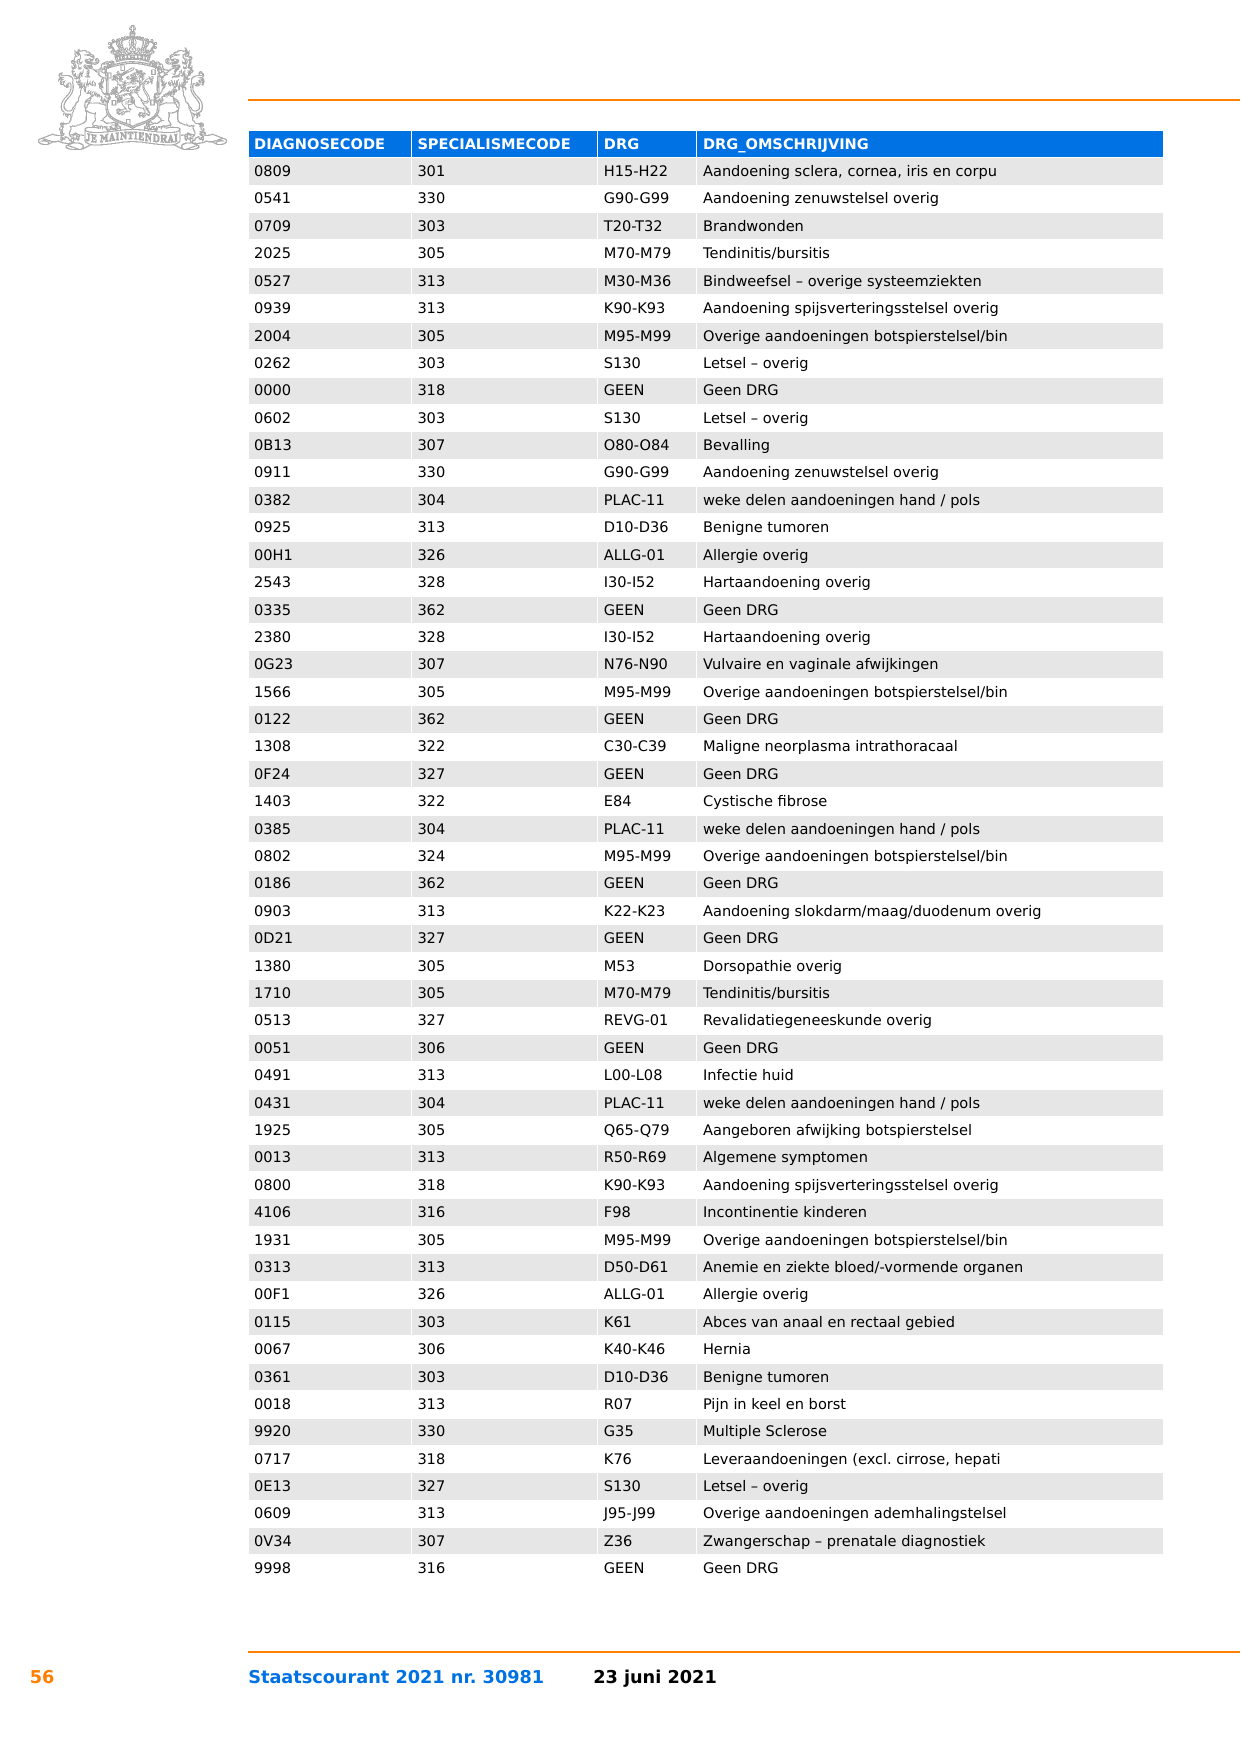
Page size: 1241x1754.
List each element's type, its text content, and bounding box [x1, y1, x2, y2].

table_cell 2025 [249, 241, 411, 267]
table_cell M53 [598, 953, 696, 979]
table_cell 324 [412, 843, 597, 869]
table_cell 0000 [249, 378, 411, 404]
table_cell D50-D61 [598, 1254, 696, 1281]
table_cell Bindweefsel – overige systeemziekten [697, 268, 1163, 294]
table_cell 305 [412, 1227, 597, 1253]
table_cell S130 [598, 350, 696, 376]
table_cell Overige aandoeningen botspierstelsel/bin [697, 843, 1163, 869]
table_cell 316 [412, 1556, 597, 1582]
table_cell 1566 [249, 679, 411, 705]
table_cell M70-M79 [598, 980, 696, 1007]
table_cell 313 [412, 898, 597, 924]
table_cell K76 [598, 1446, 696, 1472]
table_cell GEEN [598, 378, 696, 404]
table_cell 303 [412, 1364, 597, 1390]
table_cell weke delen aandoeningen hand / pols [697, 1090, 1163, 1116]
table_cell Letsel – overig [697, 1473, 1163, 1500]
table_cell Allergie overig [697, 1282, 1163, 1308]
table_cell 1931 [249, 1227, 411, 1253]
table_cell M30-M36 [598, 268, 696, 294]
table_cell I30-I52 [598, 624, 696, 650]
table_cell 362 [412, 597, 597, 623]
table_cell 362 [412, 706, 597, 733]
table_cell Overige aandoeningen botspierstelsel/bin [697, 679, 1163, 705]
table_cell Aandoening sclera, cornea, iris en corpu [697, 158, 1163, 185]
table_cell 326 [412, 542, 597, 568]
table_cell Aandoening slokdarm/maag/duodenum overig [697, 898, 1163, 924]
table_cell 0D21 [249, 925, 411, 952]
table_cell D10-D36 [598, 1364, 696, 1390]
table_cell REVG-01 [598, 1008, 696, 1034]
table_cell 313 [412, 295, 597, 322]
table_cell M95-M99 [598, 679, 696, 705]
table_cell ALLG-01 [598, 1282, 696, 1308]
table_cell M95-M99 [598, 1227, 696, 1253]
table_cell 327 [412, 1473, 597, 1500]
table_cell PLAC-11 [598, 816, 696, 842]
table_cell GEEN [598, 1035, 696, 1061]
table_cell Hernia [697, 1336, 1163, 1363]
table_cell 0186 [249, 871, 411, 897]
table_cell K22-K23 [598, 898, 696, 924]
table_cell 1925 [249, 1117, 411, 1143]
table_cell M95-M99 [598, 843, 696, 869]
table_cell 328 [412, 569, 597, 596]
table_cell weke delen aandoeningen hand / pols [697, 487, 1163, 513]
table_cell 0903 [249, 898, 411, 924]
table_cell 0262 [249, 350, 411, 376]
table_header DIAGNOSECODE [249, 131, 411, 157]
table_cell G90-G99 [598, 186, 696, 212]
table_cell 0B13 [249, 432, 411, 459]
table_cell Geen DRG [697, 1035, 1163, 1061]
table_cell K61 [598, 1309, 696, 1335]
table_cell Anemie en ziekte bloed/-vormende organen [697, 1254, 1163, 1281]
table_cell S130 [598, 1473, 696, 1500]
table_cell Geen DRG [697, 597, 1163, 623]
table_cell 305 [412, 980, 597, 1007]
table_cell Aandoening spijsverteringsstelsel overig [697, 1172, 1163, 1198]
table_cell Cystische fibrose [697, 789, 1163, 815]
table_cell 0013 [249, 1145, 411, 1171]
table_cell 307 [412, 1528, 597, 1554]
table_cell Abces van anaal en rectaal gebied [697, 1309, 1163, 1335]
table_cell R50-R69 [598, 1145, 696, 1171]
table_cell Tendinitis/bursitis [697, 980, 1163, 1007]
table_cell 0717 [249, 1446, 411, 1472]
table_cell D10-D36 [598, 515, 696, 541]
table_cell 0939 [249, 295, 411, 322]
table_cell 318 [412, 1172, 597, 1198]
table_cell GEEN [598, 706, 696, 733]
table_cell Aandoening spijsverteringsstelsel overig [697, 295, 1163, 322]
table_cell 313 [412, 268, 597, 294]
table_cell Geen DRG [697, 871, 1163, 897]
table_cell G35 [598, 1419, 696, 1445]
table_cell E84 [598, 789, 696, 815]
table_cell 0F24 [249, 761, 411, 787]
table_cell 305 [412, 1117, 597, 1143]
table_cell 0E13 [249, 1473, 411, 1500]
table_cell G90-G99 [598, 460, 696, 486]
table_cell 0800 [249, 1172, 411, 1198]
table_cell Overige aandoeningen ademhalingstelsel [697, 1501, 1163, 1527]
table_cell 0431 [249, 1090, 411, 1116]
table_cell 0051 [249, 1035, 411, 1061]
table_cell Aandoening zenuwstelsel overig [697, 460, 1163, 486]
table_cell T20-T32 [598, 213, 696, 239]
table_cell Z36 [598, 1528, 696, 1554]
table_cell GEEN [598, 871, 696, 897]
table_cell N76-N90 [598, 651, 696, 678]
table_cell Overige aandoeningen botspierstelsel/bin [697, 1227, 1163, 1253]
table_header DRG [598, 131, 696, 157]
table_cell Geen DRG [697, 761, 1163, 787]
table_cell S130 [598, 405, 696, 431]
table_cell 9920 [249, 1419, 411, 1445]
table_cell Incontinentie kinderen [697, 1199, 1163, 1226]
table_cell K90-K93 [598, 295, 696, 322]
table_cell 301 [412, 158, 597, 185]
table_cell 0602 [249, 405, 411, 431]
table_cell 330 [412, 1419, 597, 1445]
table_cell 362 [412, 871, 597, 897]
table_cell Hartaandoening overig [697, 624, 1163, 650]
table_cell K90-K93 [598, 1172, 696, 1198]
table_cell Benigne tumoren [697, 515, 1163, 541]
table_cell Multiple Sclerose [697, 1419, 1163, 1445]
table_cell 313 [412, 1254, 597, 1281]
table_cell 00F1 [249, 1282, 411, 1308]
table_cell 322 [412, 789, 597, 815]
table_cell 0361 [249, 1364, 411, 1390]
table_cell 0513 [249, 1008, 411, 1034]
table_cell PLAC-11 [598, 487, 696, 513]
table_cell GEEN [598, 597, 696, 623]
table_cell ALLG-01 [598, 542, 696, 568]
table_cell Pijn in keel en borst [697, 1391, 1163, 1417]
table_cell M70-M79 [598, 241, 696, 267]
table_cell J95-J99 [598, 1501, 696, 1527]
table_cell 313 [412, 1145, 597, 1171]
table_cell I30-I52 [598, 569, 696, 596]
table_cell 327 [412, 925, 597, 952]
table_cell K40-K46 [598, 1336, 696, 1363]
table_cell M95-M99 [598, 323, 696, 349]
table_cell 303 [412, 350, 597, 376]
table_cell 1308 [249, 734, 411, 760]
table_cell 0802 [249, 843, 411, 869]
table_cell 2543 [249, 569, 411, 596]
table_cell Geen DRG [697, 378, 1163, 404]
table_cell Geen DRG [697, 925, 1163, 952]
table_cell 0491 [249, 1063, 411, 1089]
table_cell 2380 [249, 624, 411, 650]
table_cell 4106 [249, 1199, 411, 1226]
table_cell O80-O84 [598, 432, 696, 459]
table_cell 305 [412, 953, 597, 979]
table_cell Geen DRG [697, 706, 1163, 733]
table_cell 9998 [249, 1556, 411, 1582]
table_cell 304 [412, 816, 597, 842]
table_cell Aandoening zenuwstelsel overig [697, 186, 1163, 212]
table_cell Aangeboren afwijking botspierstelsel [697, 1117, 1163, 1143]
table_cell 00H1 [249, 542, 411, 568]
table_cell 326 [412, 1282, 597, 1308]
table_cell 305 [412, 679, 597, 705]
table_cell R07 [598, 1391, 696, 1417]
table_cell Hartaandoening overig [697, 569, 1163, 596]
table_cell 316 [412, 1199, 597, 1226]
table_cell 322 [412, 734, 597, 760]
table_cell 0018 [249, 1391, 411, 1417]
table_cell 1403 [249, 789, 411, 815]
table_cell 327 [412, 1008, 597, 1034]
table_cell Maligne neorplasma intrathoracaal [697, 734, 1163, 760]
table_cell 318 [412, 1446, 597, 1472]
table_cell Leveraandoeningen (excl. cirrose, hepati [697, 1446, 1163, 1472]
table_cell 0V34 [249, 1528, 411, 1554]
table_cell 307 [412, 432, 597, 459]
table_cell 305 [412, 323, 597, 349]
table_cell Q65-Q79 [598, 1117, 696, 1143]
table_cell Bevalling [697, 432, 1163, 459]
table_cell 0067 [249, 1336, 411, 1363]
table_cell 306 [412, 1035, 597, 1061]
table_cell 0313 [249, 1254, 411, 1281]
table_cell 303 [412, 213, 597, 239]
table_cell L00-L08 [598, 1063, 696, 1089]
table_cell 0925 [249, 515, 411, 541]
table_cell 313 [412, 1063, 597, 1089]
table_cell 0709 [249, 213, 411, 239]
table_cell Letsel – overig [697, 405, 1163, 431]
table_cell F98 [598, 1199, 696, 1226]
table_cell 303 [412, 1309, 597, 1335]
table_cell 318 [412, 378, 597, 404]
table_cell 0335 [249, 597, 411, 623]
table_cell 0609 [249, 1501, 411, 1527]
table_cell weke delen aandoeningen hand / pols [697, 816, 1163, 842]
table_cell 313 [412, 1391, 597, 1417]
table_cell 1710 [249, 980, 411, 1007]
table_cell Vulvaire en vaginale afwijkingen [697, 651, 1163, 678]
table_cell Geen DRG [697, 1556, 1163, 1582]
table_cell 0G23 [249, 651, 411, 678]
table_cell Revalidatiegeneeskunde overig [697, 1008, 1163, 1034]
table_cell 313 [412, 1501, 597, 1527]
table_cell Overige aandoeningen botspierstelsel/bin [697, 323, 1163, 349]
table_cell 304 [412, 487, 597, 513]
table_cell 313 [412, 515, 597, 541]
table_cell 0122 [249, 706, 411, 733]
table_cell 2004 [249, 323, 411, 349]
table_cell 327 [412, 761, 597, 787]
table_cell Letsel – overig [697, 350, 1163, 376]
table_cell GEEN [598, 925, 696, 952]
table_cell GEEN [598, 761, 696, 787]
table_cell 330 [412, 186, 597, 212]
table_cell 0541 [249, 186, 411, 212]
table_header DRG_OMSCHRIJVING [697, 131, 1163, 157]
table_cell Tendinitis/bursitis [697, 241, 1163, 267]
table_cell Allergie overig [697, 542, 1163, 568]
table_cell 0527 [249, 268, 411, 294]
picture [38, 25, 227, 150]
table_cell 0115 [249, 1309, 411, 1335]
table_cell 1380 [249, 953, 411, 979]
table_cell Algemene symptomen [697, 1145, 1163, 1171]
table_cell 304 [412, 1090, 597, 1116]
table_cell Dorsopathie overig [697, 953, 1163, 979]
table_cell 306 [412, 1336, 597, 1363]
table_cell Zwangerschap – prenatale diagnostiek [697, 1528, 1163, 1554]
table_cell Benigne tumoren [697, 1364, 1163, 1390]
table_cell 0385 [249, 816, 411, 842]
table_cell GEEN [598, 1556, 696, 1582]
table_cell 307 [412, 651, 597, 678]
table_cell PLAC-11 [598, 1090, 696, 1116]
table_cell H15-H22 [598, 158, 696, 185]
table_cell Brandwonden [697, 213, 1163, 239]
table_cell C30-C39 [598, 734, 696, 760]
table_cell 328 [412, 624, 597, 650]
table_cell 0809 [249, 158, 411, 185]
table_cell 0382 [249, 487, 411, 513]
table_header SPECIALISMECODE [412, 131, 597, 157]
table_cell 305 [412, 241, 597, 267]
table_cell 0911 [249, 460, 411, 486]
table_cell Infectie huid [697, 1063, 1163, 1089]
table_cell 303 [412, 405, 597, 431]
table_cell 330 [412, 460, 597, 486]
